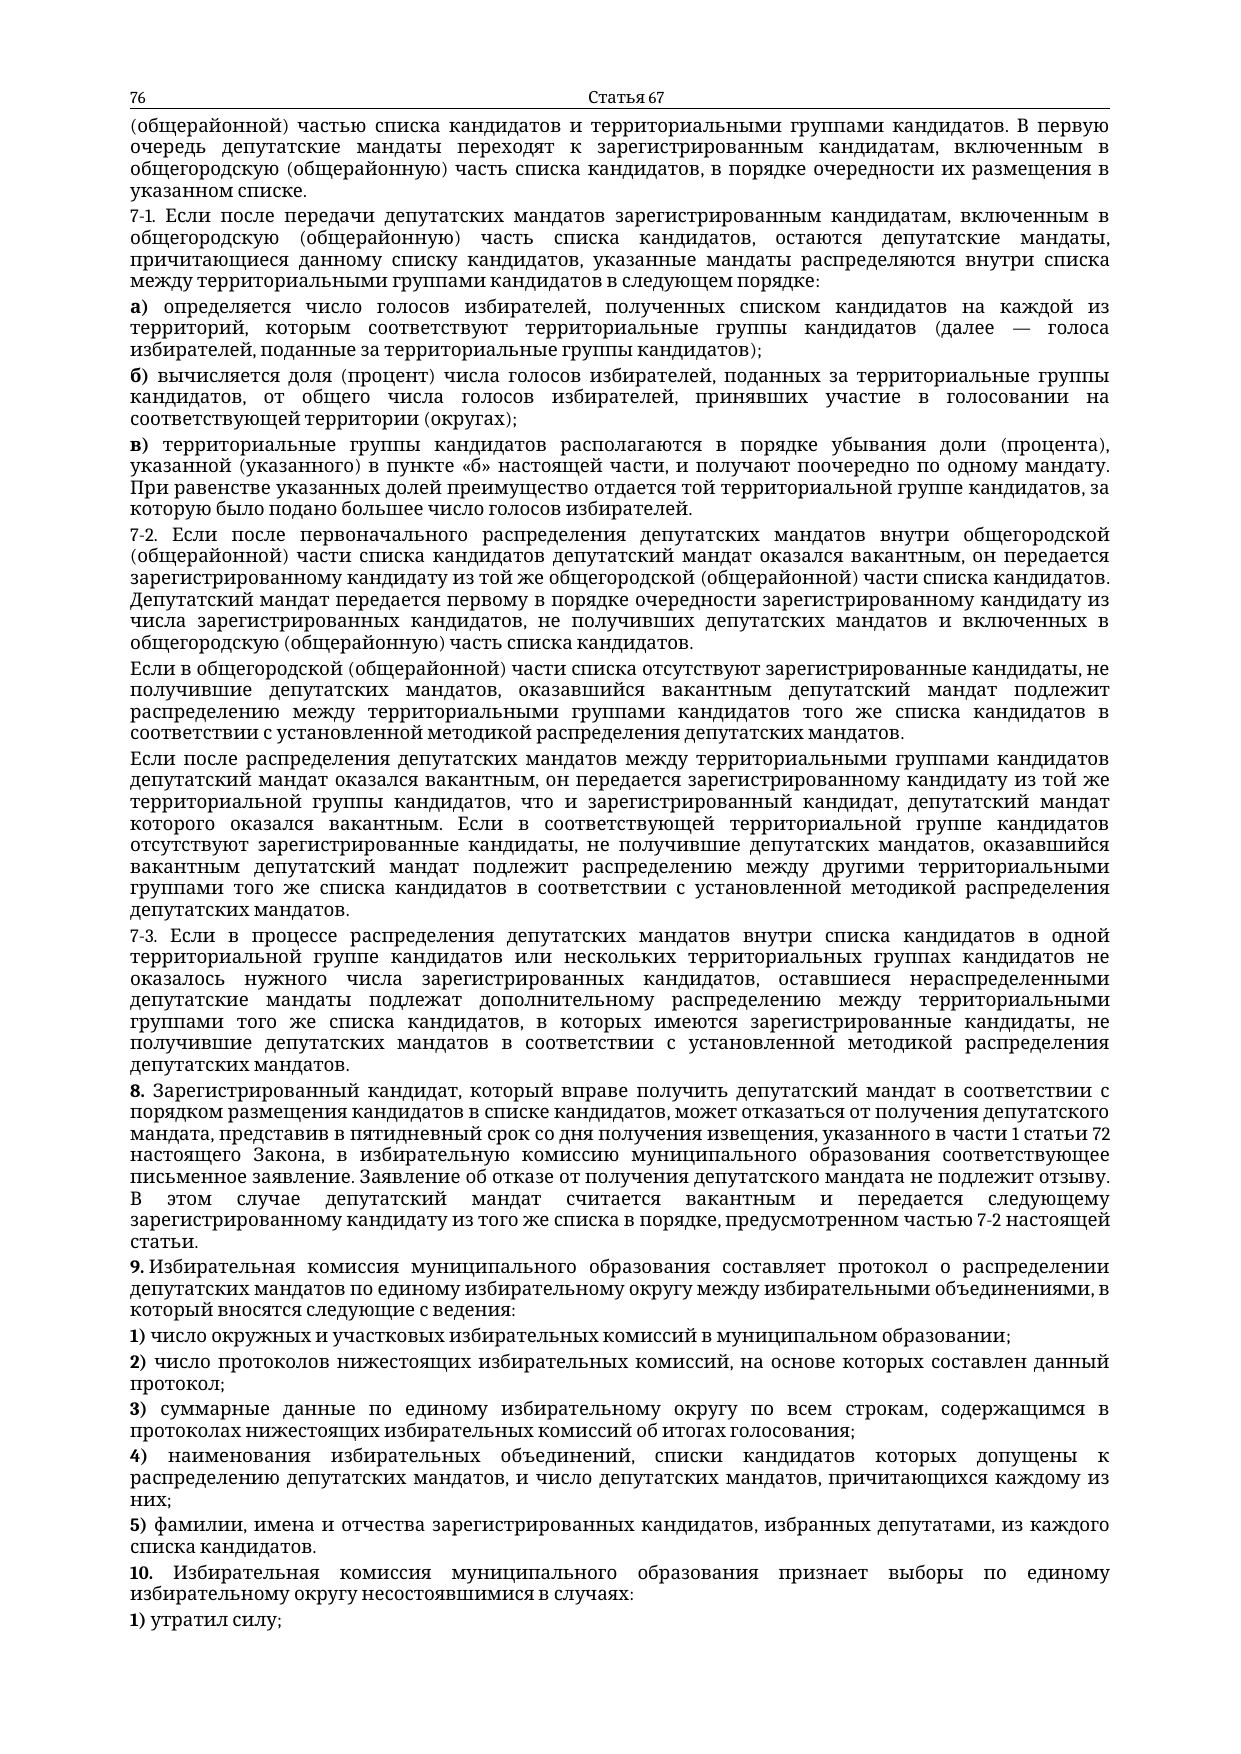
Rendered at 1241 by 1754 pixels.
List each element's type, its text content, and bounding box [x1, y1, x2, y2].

text 4) наименования избирательных объединений, списки кандидатов которых допущены к распределению депутатских мандатов, и число депутатских мандатов, причитающихся каждому из них; [130, 1446, 1110, 1511]
text (общерайонной) частью списка кандидатов и территориальными группами кандидатов. В первую очередь депутатские мандаты переходят к зарегистрированным кандидатам, включенным в общегородскую (общерайонную) часть списка кандидатов, в порядке очередности их размещения в указанном списке. [130, 116, 1110, 202]
text 10. Избирательная комиссия муниципального образования признает выборы по единому избирательному округу несостоявшимися в случаях: [130, 1562, 1110, 1605]
text Если после распределения депутатских мандатов между территориальными группами кандидатов депутатский мандат оказался вакантным, он передается зарегистрированному кандидату из той же территориальной группы кандидатов, что и зарегистрированный кандидат, депутатский мандат которого оказался вакантным. Если в соответствующей территориальной группе кандидатов отсутствуют зарегистрированные кандидаты, не получившие депутатских мандатов, оказавшийся вакантным депутатский мандат подлежит распределению между другими территориальными группами того же списка кандидатов в соответствии с установленной методикой распределения депутатских мандатов. [130, 748, 1110, 921]
text 7-2. Если после первоначального распределения депутатских мандатов внутри общегородской (общерайонной) части списка кандидатов депутатский мандат оказался вакантным, он передается зарегистрированному кандидату из той же общегородской (общерайонной) части списка кандидатов. Депутатский мандат передается первому в порядке очередности зарегистрированному кандидату из числа зарегистрированных кандидатов, не получивших депутатских мандатов и включенных в общегородскую (общерайонную) часть списка кандидатов. [130, 524, 1110, 654]
text 8. Зарегистрированный кандидат, который вправе получить депутатский мандат в соответствии с порядком размещения кандидатов в списке кандидатов, может отказаться от получения депутатского мандата, представив в пятидневный срок со дня получения извещения, указанного в части 1 статьи 72 настоящего Закона, в избирательную комиссию муниципального образования соответствующее письменное заявление. Заявление об отказе от получения депутатского мандата не подлежит отзыву. В этом случае депутатский мандат считается вакантным и передается следующему зарегистрированному кандидату из того же списка в порядке, предусмотренном частью 7-2 настоящей статьи. [130, 1080, 1110, 1253]
text б) вычисляется доля (процент) числа голосов избирателей, поданных за территориальные группы кандидатов, от общего числа голосов избирателей, принявших участие в голосовании на соответствующей территории (округах); [130, 365, 1110, 430]
text а) определяется число голосов избирателей, полученных списком кандидатов на каждой из территорий, которым соответствуют территориальные группы кандидатов (далее — голоса избирателей, поданные за территориальные группы кандидатов); [130, 296, 1110, 361]
text 1) число окружных и участковых избирательных комиссий в муниципальном образовании; [130, 1326, 1110, 1347]
text 2) число протоколов нижестоящих избирательных комиссий, на основе которых составлен данный протокол; [130, 1351, 1110, 1394]
text 7-3. Если в процессе распределения депутатских мандатов внутри списка кандидатов в одной территориальной группе кандидатов или нескольких территориальных группах кандидатов не оказалось нужного числа зарегистрированных кандидатов, оставшиеся нераспределенными депутатские мандаты подлежат дополнительному распределению между территориальными группами того же списка кандидатов, в которых имеются зарегистрированные кандидаты, не получившие депутатских мандатов в соответствии с установленной методикой распределения депутатских мандатов. [130, 925, 1110, 1076]
text 5) фамилии, имена и отчества зарегистрированных кандидатов, избранных депутатами, из каждого списка кандидатов. [130, 1515, 1110, 1558]
text 9. Избирательная комиссия муниципального образования составляет протокол о распределении депутатских мандатов по единому избирательному округу между избирательными объединениями, в который вносятся следующие с ведения: [130, 1257, 1110, 1322]
text 1) утратил силу; [130, 1609, 1110, 1631]
text 7-1. Если после передачи депутатских мандатов зарегистрированным кандидатам, включенным в общегородскую (общерайонную) часть списка кандидатов, остаются депутатские мандаты, причитающиеся данному списку кандидатов, указанные мандаты распределяются внутри списка между территориальными группами кандидатов в следующем порядке: [130, 206, 1110, 292]
text Если в общегородской (общерайонной) части списка отсутствуют зарегистрированные кандидаты, не получившие депутатских мандатов, оказавшийся вакантным депутатский мандат подлежит распределению между территориальными группами кандидатов того же списка кандидатов в соответствии с установленной методикой распределения депутатских мандатов. [130, 658, 1110, 744]
text в) территориальные группы кандидатов располагаются в порядке убывания доли (процента), указанной (указанного) в пункте «б» настоящей части, и получают поочередно по одному мандату. При равенстве указанных долей преимущество отдается той территориальной группе кандидатов, за которую было подано большее число голосов избирателей. [130, 434, 1110, 520]
text 3) суммарные данные по единому избирательному округу по всем строкам, содержащимся в протоколах нижестоящих избирательных комиссий об итогах голосования; [130, 1399, 1110, 1442]
